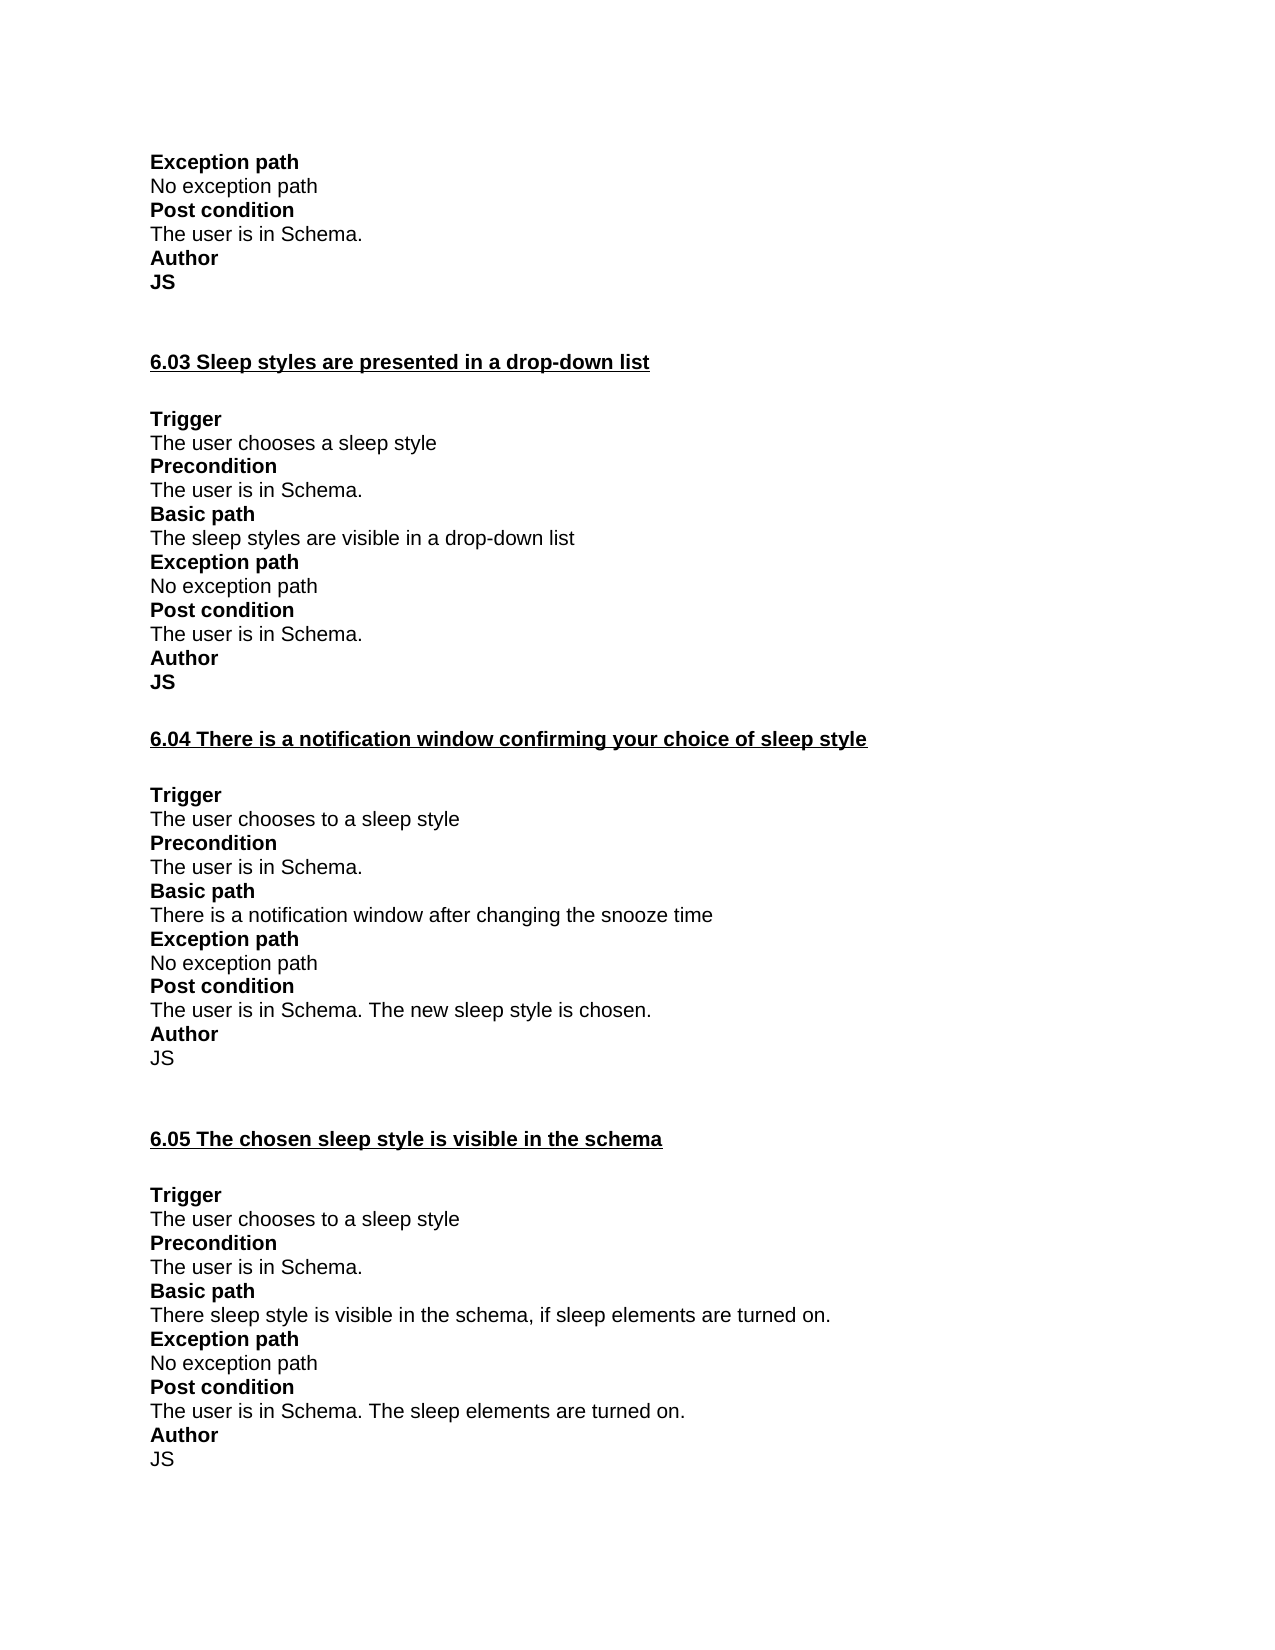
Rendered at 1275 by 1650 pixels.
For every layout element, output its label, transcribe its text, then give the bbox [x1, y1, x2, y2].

text Exception path No exception path Post condition The user is in Schema. Author JS 6.03 Sleep styles are presented in a drop-down list Trigger The user chooses a sleep style Precondition The user is in Schema. Basic path The sleep styles are visible in a drop-down list Exception path No exception path Post condition The user is in Schema. Author JS 6.04 There is a notification window confirming your choice of sleep style Trigger The user chooses to a sleep style Precondition The user is in Schema. Basic path There is a notification window after changing the snooze time Exception path No exception path Post condition The user is in Schema. The new sleep style is chosen. Author JS 6.05 The chosen sleep style is visible in the schema Trigger The user chooses to a sleep style Precondition The user is in Schema. Basic path There sleep style is visible in the schema, if sleep elements are turned on. Exception path No exception path Post condition The user is in Schema. The sleep elements are turned on. Author JS [150, 150, 1125, 1470]
